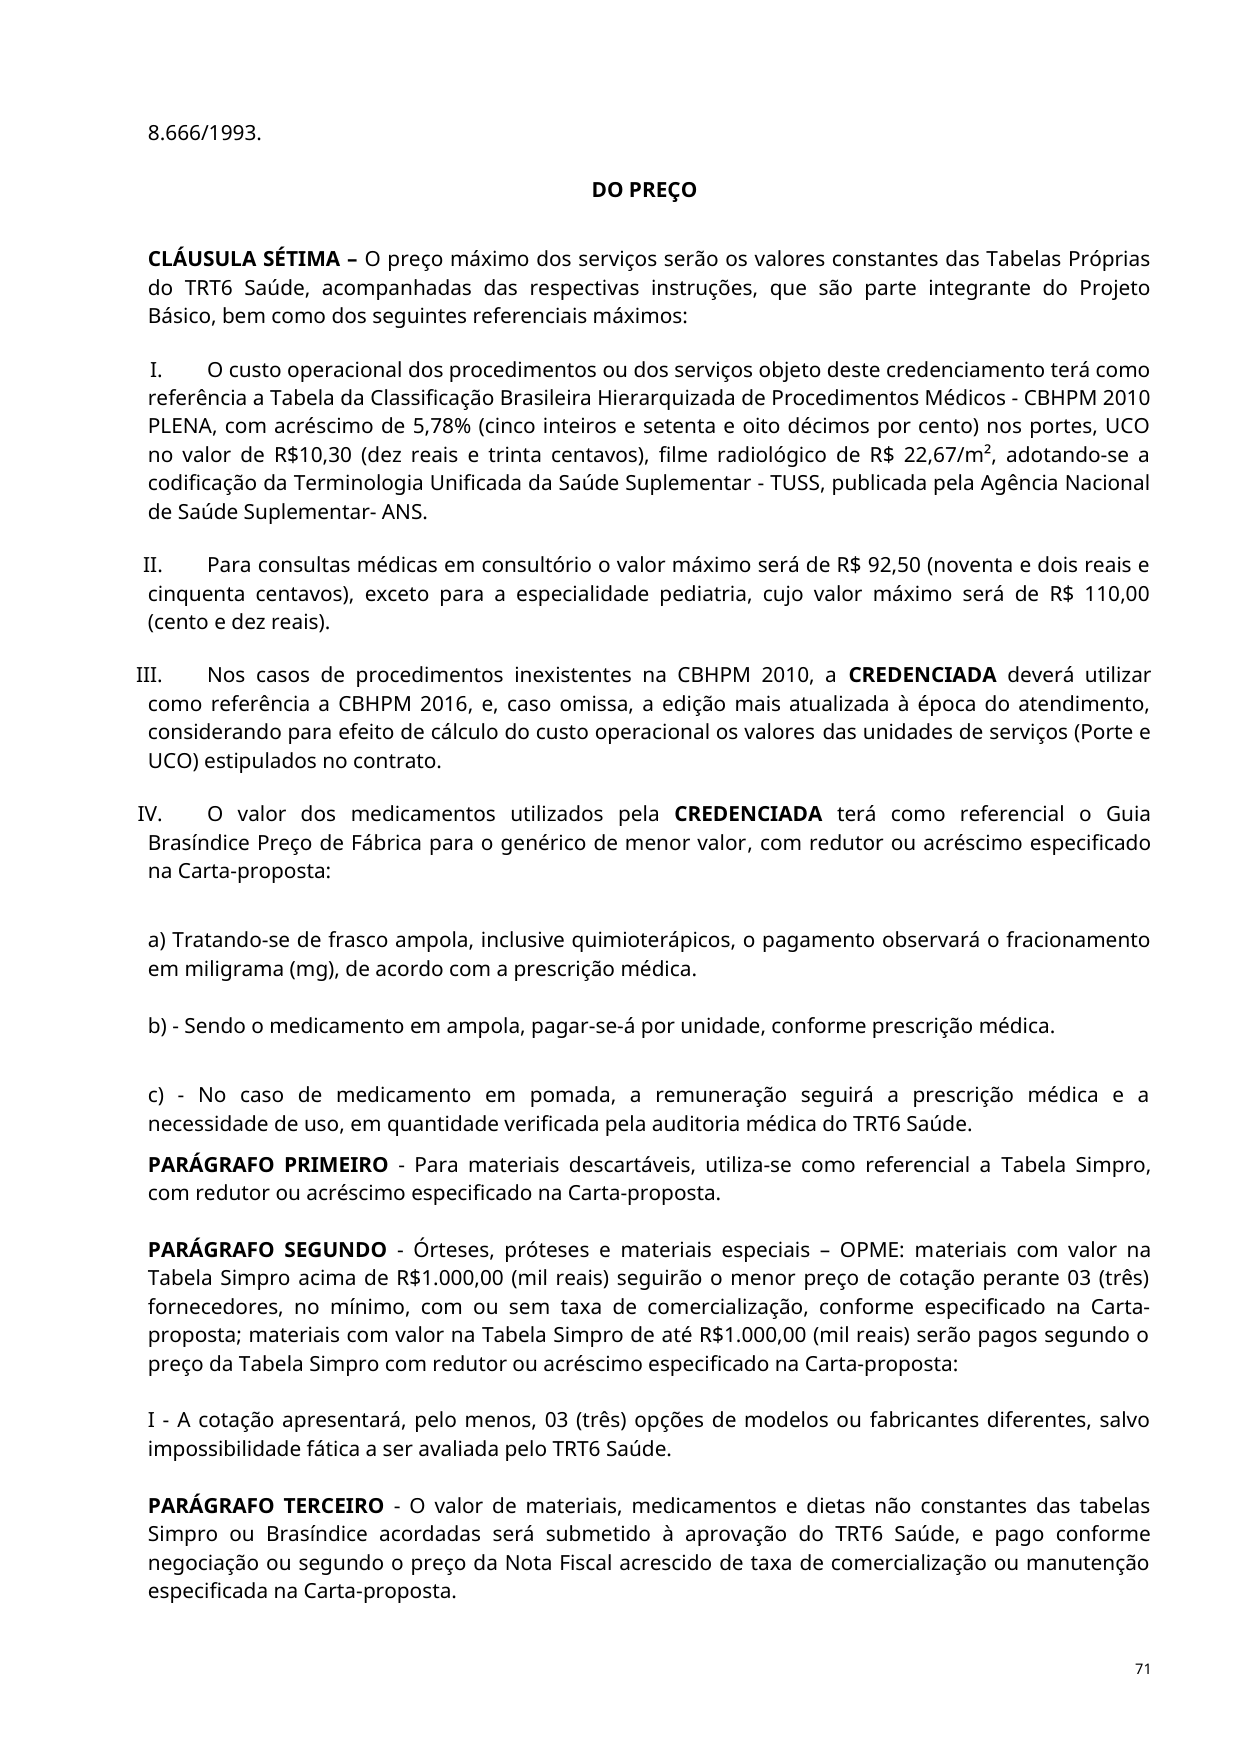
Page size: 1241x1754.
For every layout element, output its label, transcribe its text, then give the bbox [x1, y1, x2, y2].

text c) - No caso de medicamento em pomada, a remuneração seguirá a prescrição médica e a necessidade de uso, em quantidade verificada pela auditoria médica do TRT6 Saúde. [148, 1080, 1152, 1137]
text PARÁGRAFO TERCEIRO - O valor de materiais, medicamentos e dietas não constantes das tabelas Simpro ou Brasíndice acordadas será submetido à aprovação do TRT6 Saúde, e pago conforme negociação ou segundo o preço da Nota Fiscal acrescido de taxa de comercialização ou manutenção especificada na Carta-proposta. [148, 1491, 1152, 1605]
list Para consultas médicas em consultório o valor máximo será de R$ 92,50 (noventa e dois reais e cinquenta centavos), exceto para a especialidade pediatria, cujo valor máximo será de R$ 110,00 (cento e dez reais). [148, 550, 1152, 636]
subtitle DO PREÇO [148, 175, 1146, 203]
text 8.666/1993. [148, 118, 1152, 147]
text PARÁGRAFO SEGUNDO - Órteses, próteses e materiais especiais – OPME: materiais com valor na Tabela Simpro acima de R$1.000,00 (mil reais) seguirão o menor preço de cotação perante 03 (três) fornecedores, no mínimo, com ou sem taxa de comercialização, conforme especificado na Carta-proposta; materiais com valor na Tabela Simpro de até R$1.000,00 (mil reais) serão pagos segundo o preço da Tabela Simpro com redutor ou acréscimo especificado na Carta-proposta: [148, 1235, 1152, 1377]
text CLÁUSULA SÉTIMA – O preço máximo dos serviços serão os valores constantes das Tabelas Próprias do TRT6 Saúde, acompanhadas das respectivas instruções, que são parte integrante do Projeto Básico, bem como dos seguintes referenciais máximos: [148, 244, 1152, 330]
text PARÁGRAFO PRIMEIRO - Para materiais descartáveis, utiliza-se como referencial a Tabela Simpro, com redutor ou acréscimo especificado na Carta-proposta. [148, 1150, 1152, 1207]
text I - A cotação apresentará, pelo menos, 03 (três) opções de modelos ou fabricantes diferentes, salvo impossibilidade fática a ser avaliada pelo TRT6 Saúde. [148, 1406, 1152, 1462]
list O custo operacional dos procedimentos ou dos serviços objeto deste credenciamento terá como referência a Tabela da Classificação Brasileira Hierarquizada de Procedimentos Médicos - CBHPM 2010 PLENA, com acréscimo de 5,78% (cinco inteiros e setenta e oito décimos por cento) nos portes, UCO no valor de R$10,30 (dez reais e trinta centavos), filme radiológico de R$ 22,67/m², adotando-se a codificação da Terminologia Unificada da Saúde Suplementar - TUSS, publicada pela Agência Nacional de Saúde Suplementar- ANS. [148, 355, 1152, 525]
text b) - Sendo o medicamento em ampola, pagar-se-á por unidade, conforme prescrição médica. [148, 1011, 1152, 1039]
list O valor dos medicamentos utilizados pela CREDENCIADA terá como referencial o Guia Brasíndice Preço de Fábrica para o genérico de menor valor, com redutor ou acréscimo especificado na Carta-proposta: [148, 799, 1152, 885]
list Nos casos de procedimentos inexistentes na CBHPM 2010, a CREDENCIADA deverá utilizar como referência a CBHPM 2016, e, caso omissa, a edição mais atualizada à época do atendimento, considerando para efeito de cálculo do custo operacional os valores das unidades de serviços (Porte e UCO) estipulados no contrato. [148, 661, 1152, 774]
text a) Tratando-se de frasco ampola, inclusive quimioterápicos, o pagamento observará o fracionamento em miligrama (mg), de acordo com a prescrição médica. [148, 926, 1152, 982]
